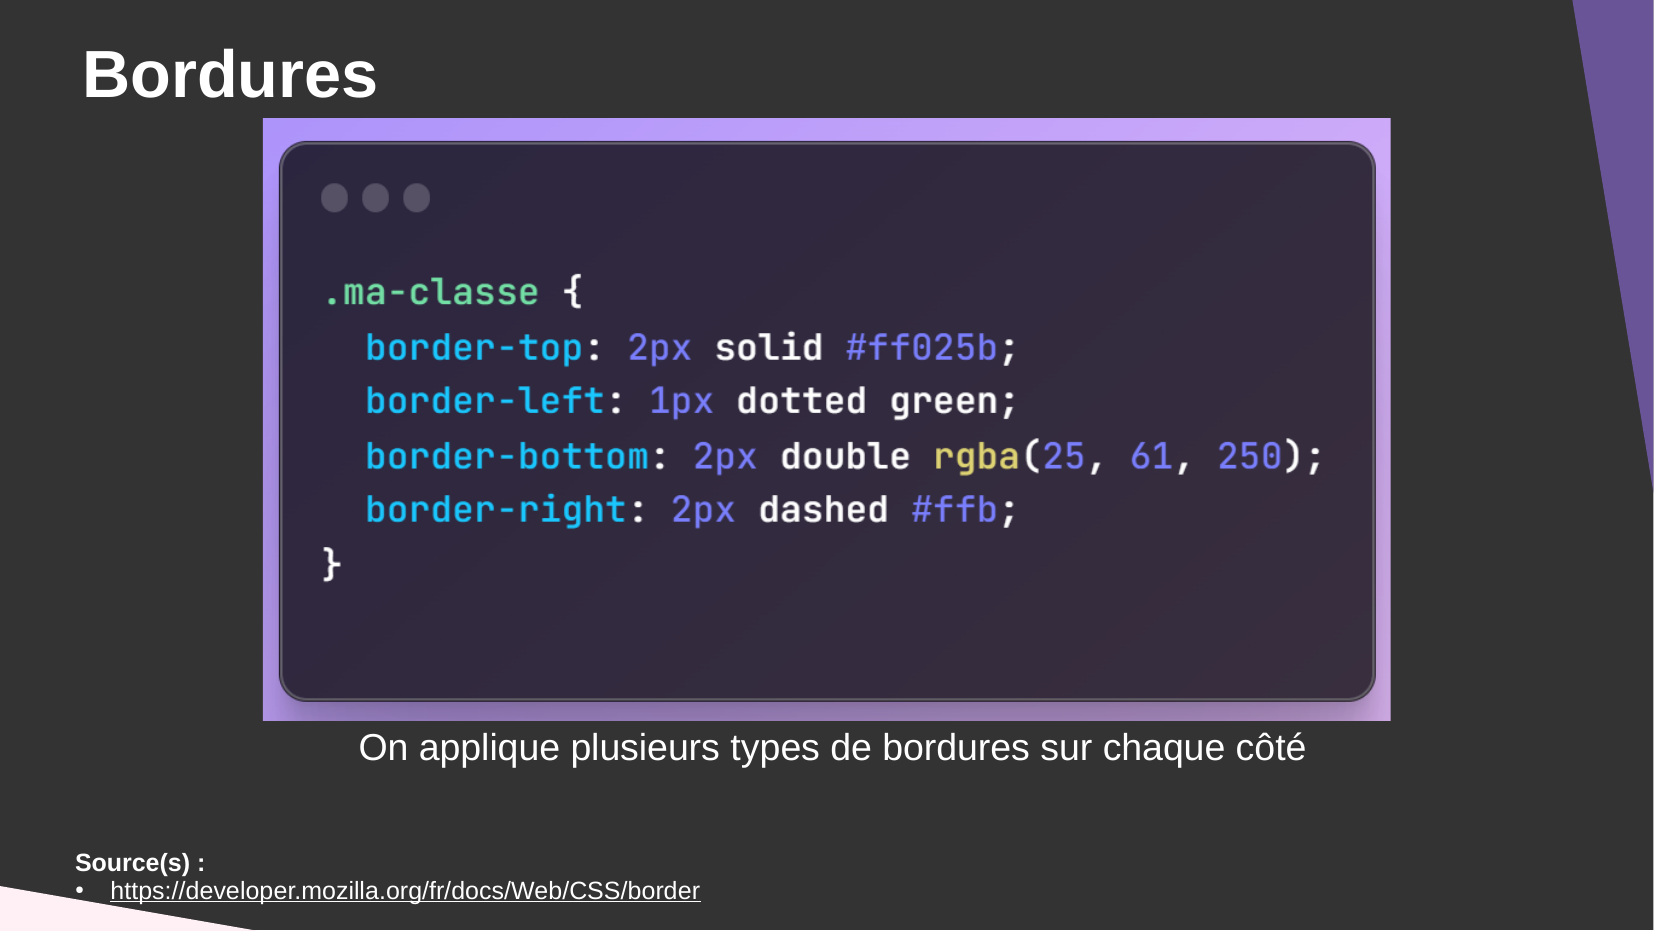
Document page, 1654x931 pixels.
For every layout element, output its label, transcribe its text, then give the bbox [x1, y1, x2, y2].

text_box Source(s) : https://developer.mozilla.org/fr/docs/Web/CSS/border [60, 841, 1546, 913]
title Bordures [82, 37, 1571, 112]
picture [262, 118, 1391, 721]
text_box [1572, 0, 1654, 497]
text_box On applique plusieurs types de bordures sur chaque côté [271, 718, 1394, 776]
text_box [0, 886, 259, 931]
